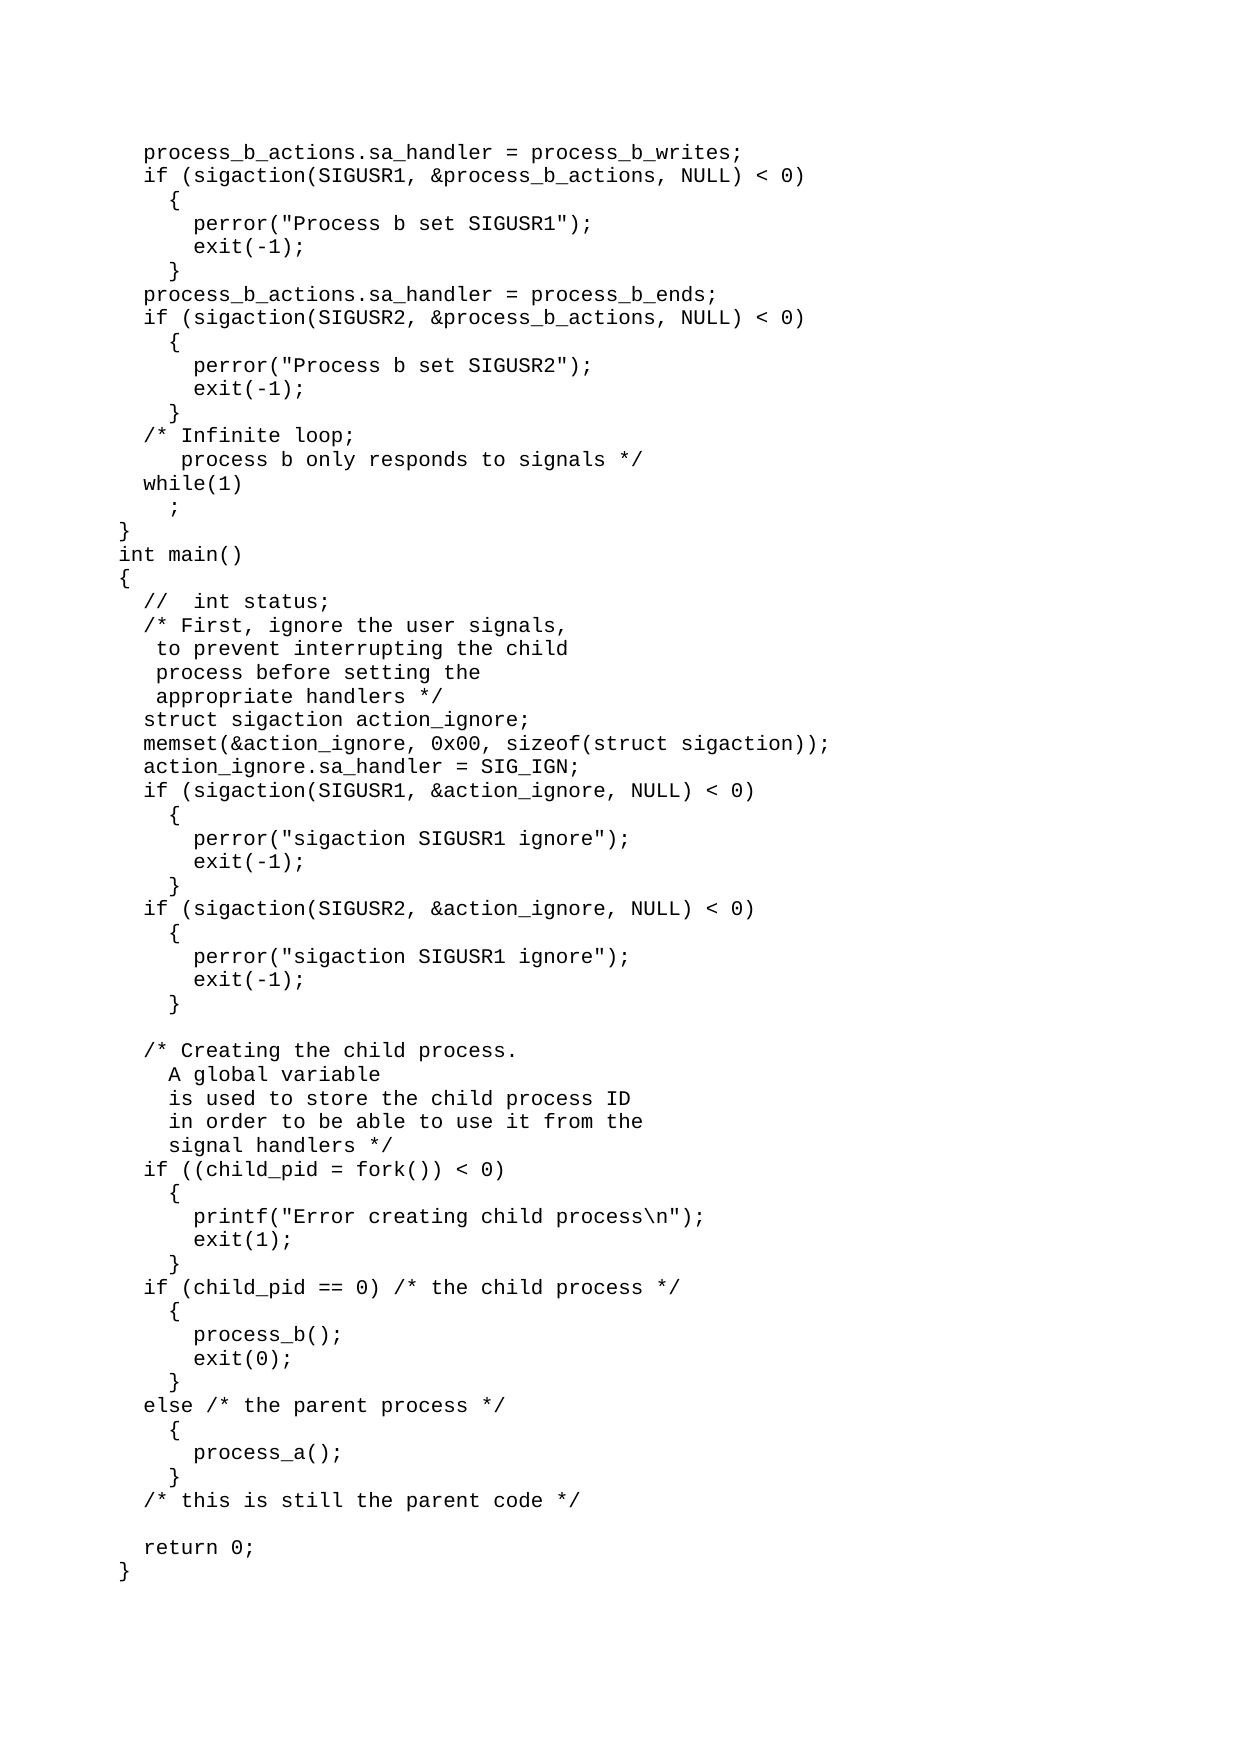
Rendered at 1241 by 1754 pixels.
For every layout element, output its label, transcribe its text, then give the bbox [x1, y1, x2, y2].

text is used to store the child process ID [118, 1088, 1122, 1111]
text to prevent interrupting the child [118, 638, 1122, 662]
text } [118, 260, 1122, 284]
text } [118, 1253, 1122, 1277]
text /* Infinite loop; [118, 426, 1122, 449]
text if (child_pid == 0) /* the child process */ [118, 1277, 1122, 1300]
text if ((child_pid = fork()) < 0) [118, 1158, 1122, 1182]
text struct sigaction action_ignore; [118, 709, 1122, 733]
text /* Creating the child process. [118, 1040, 1122, 1064]
text exit(-1); [118, 236, 1122, 260]
text process_b(); [118, 1324, 1122, 1348]
text { [118, 1419, 1122, 1442]
text if (sigaction(SIGUSR2, &process_b_actions, NULL) < 0) [118, 307, 1122, 331]
text perror("Process b set SIGUSR2"); [118, 354, 1122, 378]
text { [118, 567, 1122, 591]
text if (sigaction(SIGUSR2, &action_ignore, NULL) < 0) [118, 898, 1122, 922]
text int main() [118, 544, 1122, 567]
text process before setting the [118, 662, 1122, 686]
text /* First, ignore the user signals, [118, 615, 1122, 638]
text else /* the parent process */ [118, 1395, 1122, 1419]
text } [118, 993, 1122, 1017]
text { [118, 1182, 1122, 1206]
text } [118, 1371, 1122, 1395]
text process_b_actions.sa_handler = process_b_ends; [118, 284, 1122, 307]
text in order to be able to use it from the [118, 1111, 1122, 1135]
text perror("sigaction SIGUSR1 ignore"); [118, 827, 1122, 851]
text { [118, 1300, 1122, 1324]
text action_ignore.sa_handler = SIG_IGN; [118, 757, 1122, 780]
text exit(-1); [118, 378, 1122, 402]
text exit(-1); [118, 851, 1122, 875]
text } [118, 875, 1122, 898]
text if (sigaction(SIGUSR1, &action_ignore, NULL) < 0) [118, 780, 1122, 804]
text printf("Error creating child process\n"); [118, 1206, 1122, 1229]
text // int status; [118, 591, 1122, 615]
text } [118, 520, 1122, 544]
text process_b_actions.sa_handler = process_b_writes; [118, 142, 1122, 165]
text return 0; [118, 1537, 1122, 1561]
text perror("Process b set SIGUSR1"); [118, 213, 1122, 236]
text exit(-1); [118, 969, 1122, 993]
text ; [118, 496, 1122, 520]
text while(1) [118, 473, 1122, 496]
text { [118, 331, 1122, 354]
text { [118, 804, 1122, 827]
text } [118, 1561, 1122, 1584]
text process_a(); [118, 1442, 1122, 1466]
text { [118, 189, 1122, 213]
text { [118, 922, 1122, 946]
text } [118, 1466, 1122, 1489]
text exit(1); [118, 1229, 1122, 1253]
text memset(&action_ignore, 0x00, sizeof(struct sigaction)); [118, 733, 1122, 757]
text perror("sigaction SIGUSR1 ignore"); [118, 946, 1122, 969]
text appropriate handlers */ [118, 686, 1122, 709]
text if (sigaction(SIGUSR1, &process_b_actions, NULL) < 0) [118, 165, 1122, 189]
text } [118, 402, 1122, 426]
text signal handlers */ [118, 1135, 1122, 1158]
text A global variable [118, 1064, 1122, 1088]
text process b only responds to signals */ [118, 449, 1122, 473]
text exit(0); [118, 1348, 1122, 1371]
text /* this is still the parent code */ [118, 1489, 1122, 1513]
